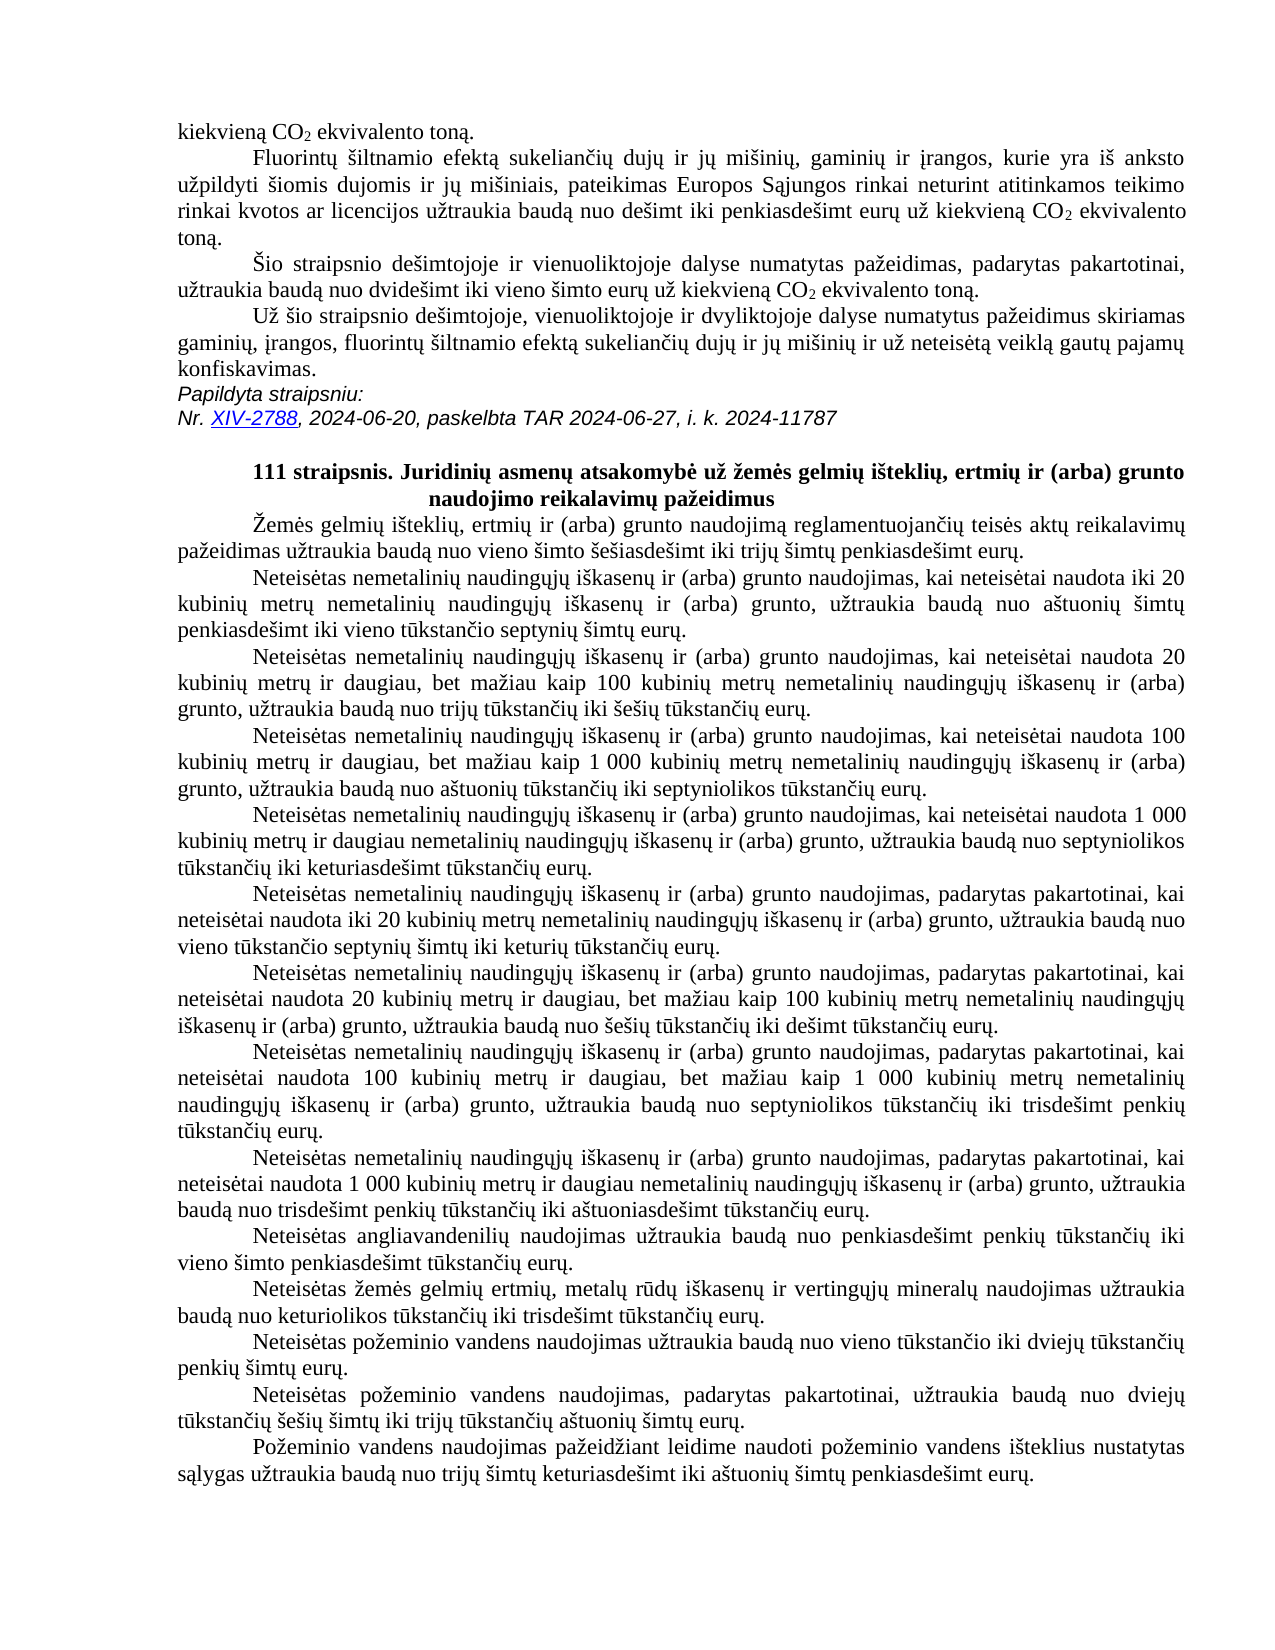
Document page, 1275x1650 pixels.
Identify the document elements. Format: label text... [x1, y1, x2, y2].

text Neteisėtas nemetalinių naudingųjų iškasenų ir (arba) grunto naudojimas, kai neteisėtai naudota iki 20 kubinių metrų nemetalinių naudingųjų iškasenų ir (arba) grunto, užtraukia baudą nuo aštuonių šimtų penkiasdešimt iki vieno tūkstančio septynių šimtų eurų. [177, 564, 1186, 643]
text Neteisėtas nemetalinių naudingųjų iškasenų ir (arba) grunto naudojimas, kai neteisėtai naudota 20 kubinių metrų ir daugiau, bet mažiau kaip 100 kubinių metrų nemetalinių naudingųjų iškasenų ir (arba) grunto, užtraukia baudą nuo trijų tūkstančių iki šešių tūkstančių eurų. [177, 643, 1186, 722]
text Neteisėtas angliavandenilių naudojimas užtraukia baudą nuo penkiasdešimt penkių tūkstančių iki vieno šimto penkiasdešimt tūkstančių eurų. [177, 1223, 1186, 1275]
text Šio straipsnio dešimtojoje ir vienuoliktojoje dalyse numatytas pažeidimas, padarytas pakartotinai, užtraukia baudą nuo dvidešimt iki vieno šimto eurų už kiekvieną CO2 ekvivalento toną. [177, 250, 1186, 303]
text kiekvieną CO2 ekvivalento toną. [177, 118, 1186, 144]
text Neteisėtas nemetalinių naudingųjų iškasenų ir (arba) grunto naudojimas, kai neteisėtai naudota 1 000 kubinių metrų ir daugiau nemetalinių naudingųjų iškasenų ir (arba) grunto, užtraukia baudą nuo septyniolikos tūkstančių iki keturiasdešimt tūkstančių eurų. [177, 801, 1186, 880]
text Neteisėtas požeminio vandens naudojimas, padarytas pakartotinai, užtraukia baudą nuo dviejų tūkstančių šešių šimtų iki trijų tūkstančių aštuonių šimtų eurų. [177, 1381, 1186, 1433]
text Nr. XIV-2788, 2024-06-20, paskelbta TAR 2024-06-27, i. k. 2024-11787 [177, 406, 1186, 429]
text Neteisėtas nemetalinių naudingųjų iškasenų ir (arba) grunto naudojimas, padarytas pakartotinai, kai neteisėtai naudota 100 kubinių metrų ir daugiau, bet mažiau kaip 1 000 kubinių metrų nemetalinių naudingųjų iškasenų ir (arba) grunto, užtraukia baudą nuo septyniolikos tūkstančių iki trisdešimt penkių tūkstančių eurų. [177, 1038, 1186, 1143]
text Neteisėtas žemės gelmių ertmių, metalų rūdų iškasenų ir vertingųjų mineralų naudojimas užtraukia baudą nuo keturiolikos tūkstančių iki trisdešimt tūkstančių eurų. [177, 1275, 1186, 1328]
text Neteisėtas nemetalinių naudingųjų iškasenų ir (arba) grunto naudojimas, padarytas pakartotinai, kai neteisėtai naudota 20 kubinių metrų ir daugiau, bet mažiau kaip 100 kubinių metrų nemetalinių naudingųjų iškasenų ir (arba) grunto, užtraukia baudą nuo šešių tūkstančių iki dešimt tūkstančių eurų. [177, 959, 1186, 1038]
text Neteisėtas požeminio vandens naudojimas užtraukia baudą nuo vieno tūkstančio iki dviejų tūkstančių penkių šimtų eurų. [177, 1328, 1186, 1381]
text Požeminio vandens naudojimas pažeidžiant leidime naudoti požeminio vandens išteklius nustatytas sąlygas užtraukia baudą nuo trijų šimtų keturiasdešimt iki aštuonių šimtų penkiasdešimt eurų. [177, 1433, 1186, 1486]
text Fluorintų šiltnamio efektą sukeliančių dujų ir jų mišinių, gaminių ir įrangos, kurie yra iš anksto užpildyti šiomis dujomis ir jų mišiniais, pateikimas Europos Sąjungos rinkai neturint atitinkamos teikimo rinkai kvotos ar licencijos užtraukia baudą nuo dešimt iki penkiasdešimt eurų už kiekvieną CO2 ekvivalento toną. [177, 144, 1186, 250]
text Neteisėtas nemetalinių naudingųjų iškasenų ir (arba) grunto naudojimas, padarytas pakartotinai, kai neteisėtai naudota 1 000 kubinių metrų ir daugiau nemetalinių naudingųjų iškasenų ir (arba) grunto, užtraukia baudą nuo trisdešimt penkių tūkstančių iki aštuoniasdešimt tūkstančių eurų. [177, 1143, 1186, 1223]
text Neteisėtas nemetalinių naudingųjų iškasenų ir (arba) grunto naudojimas, padarytas pakartotinai, kai neteisėtai naudota iki 20 kubinių metrų nemetalinių naudingųjų iškasenų ir (arba) grunto, užtraukia baudą nuo vieno tūkstančio septynių šimtų iki keturių tūkstančių eurų. [177, 880, 1186, 959]
text Už šio straipsnio dešimtojoje, vienuoliktojoje ir dvyliktojoje dalyse numatytus pažeidimus skiriamas gaminių, įrangos, fluorintų šiltnamio efektą sukeliančių dujų ir jų mišinių ir už neteisėtą veiklą gautų pajamų konfiskavimas. [177, 303, 1186, 382]
text Neteisėtas nemetalinių naudingųjų iškasenų ir (arba) grunto naudojimas, kai neteisėtai naudota 100 kubinių metrų ir daugiau, bet mažiau kaip 1 000 kubinių metrų nemetalinių naudingųjų iškasenų ir (arba) grunto, užtraukia baudą nuo aštuonių tūkstančių iki septyniolikos tūkstančių eurų. [177, 722, 1186, 801]
text 111 straipsnis. Juridinių asmenų atsakomybė už žemės gelmių išteklių, ertmių ir (arba) grunto naudojimo reikalavimų pažeidimus [252, 458, 1186, 511]
text Žemės gelmių išteklių, ertmių ir (arba) grunto naudojimą reglamentuojančių teisės aktų reikalavimų pažeidimas užtraukia baudą nuo vieno šimto šešiasdešimt iki trijų šimtų penkiasdešimt eurų. [177, 511, 1186, 564]
text Papildyta straipsniu: [177, 382, 1186, 406]
